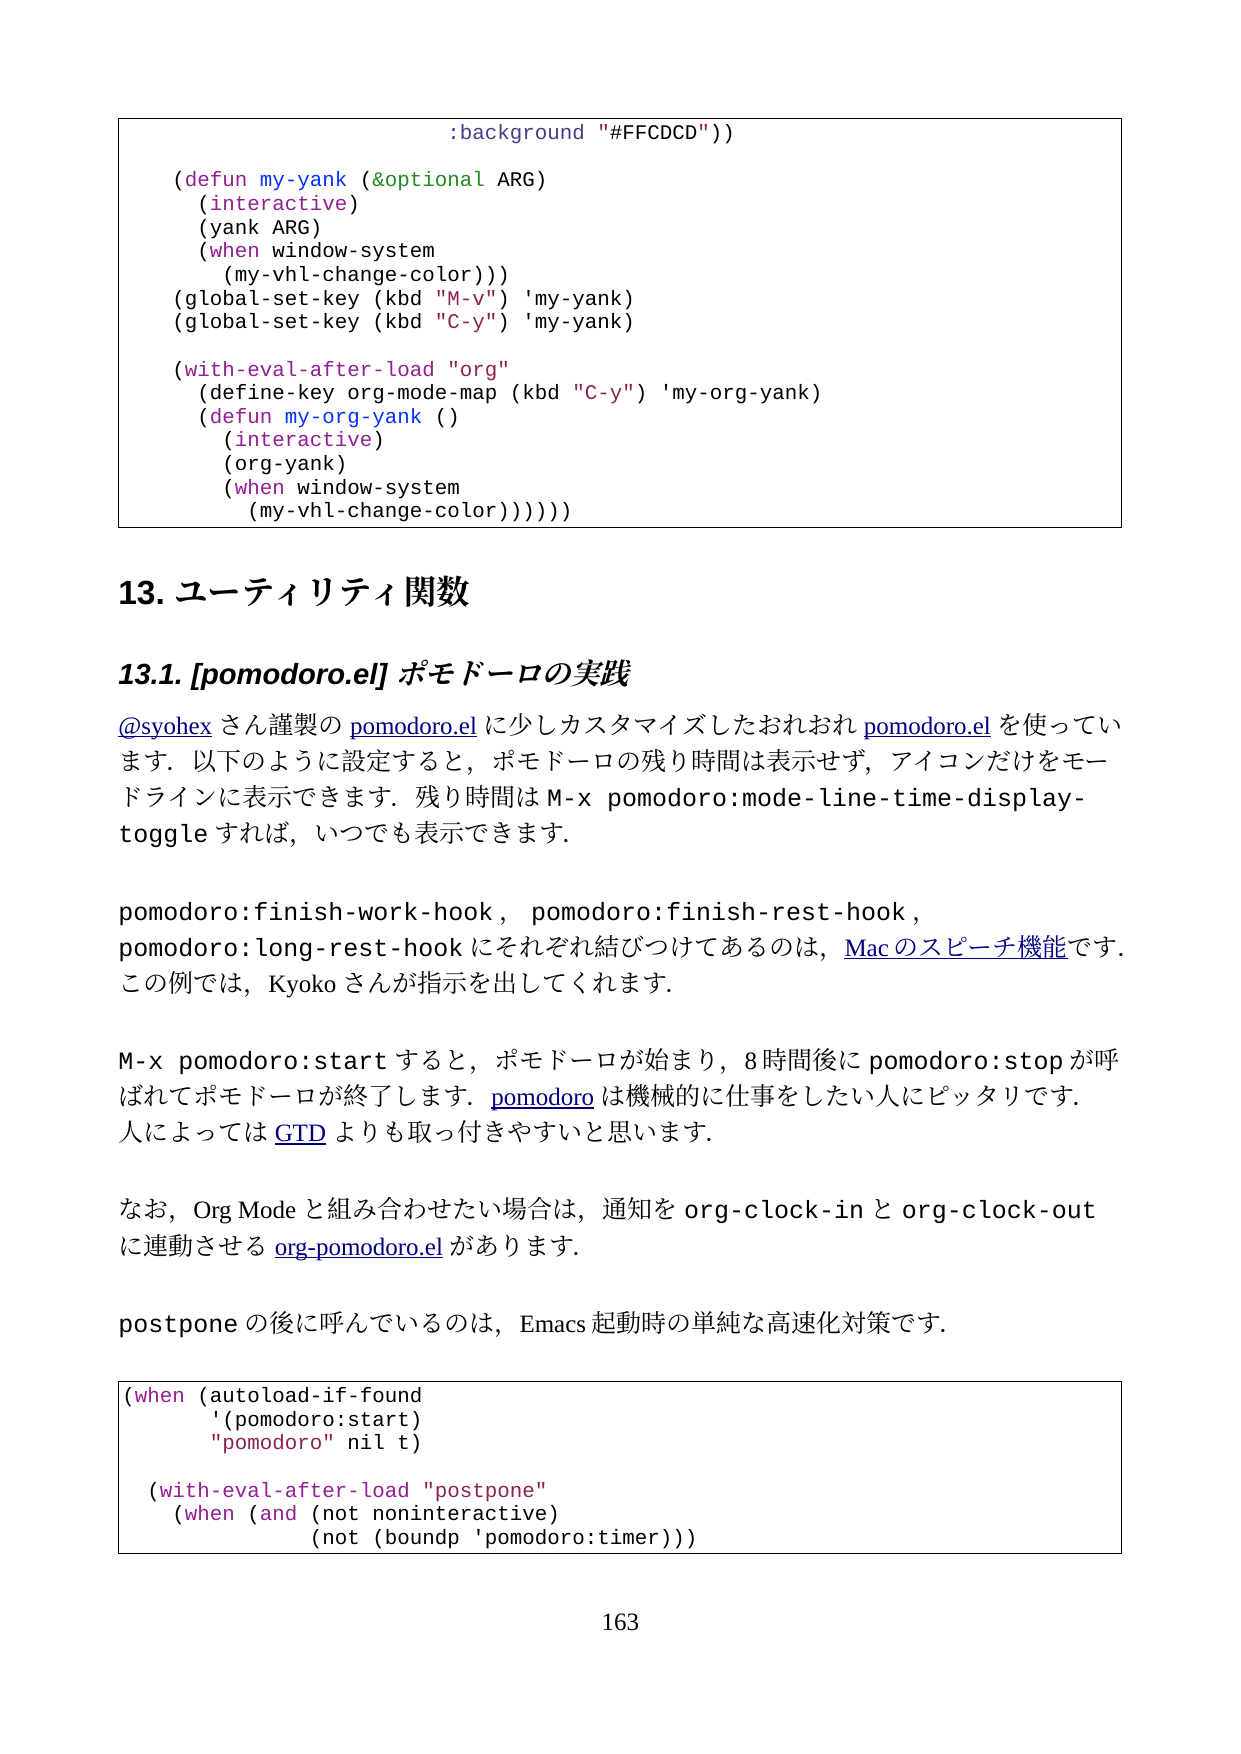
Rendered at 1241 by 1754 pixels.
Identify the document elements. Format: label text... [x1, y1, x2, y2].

text '(pomodoro:start) [119, 1405, 1121, 1428]
text (when window-system [119, 236, 1121, 260]
text postpone の後に呼んでいるのは，Emacs起動時の単純な高速化対策です． [118, 1304, 1122, 1369]
text (not (boundp 'pomodoro:timer))) [119, 1523, 1121, 1553]
text (my-vhl-change-color)))))) [119, 496, 1121, 527]
text (when (autoload-if-found [119, 1382, 1121, 1405]
text "pomodoro" nil t) [119, 1428, 1121, 1452]
text (my-vhl-change-color))) [119, 260, 1121, 284]
text (interactive) [119, 189, 1121, 213]
text (when window-system [119, 473, 1121, 496]
text (define-key org-mode-map (kbd "C-y") 'my-org-yank) [119, 378, 1121, 402]
text M-x pomodoro:start すると，ポモドーロが始まり，8時間後に pomodoro:stop が呼ばれてポモドーロが終了します．pomodoro は機械的に仕事をしたい人にピッタリです．人によっては GTD よりも取っ付きやすいと思います． [118, 1041, 1122, 1178]
subtitle [pomodoro.el] ポモドーロの実践 [118, 651, 1122, 693]
text (global-set-key (kbd "M-v") 'my-yank) [119, 284, 1121, 307]
text (with-eval-after-load "postpone" [119, 1476, 1121, 1499]
text (yank ARG) [119, 213, 1121, 236]
text pomodoro:finish-work-hook ， pomodoro:finish-rest-hook ， pomodoro:long-rest-hook にそれぞれ結びつけてあるのは，Macのスピーチ機能です．この例では，Kyoko さんが指示を出してくれます． [118, 891, 1122, 1028]
text @syohex さん謹製の pomodoro.el に少しカスタマイズしたおれおれ pomodoro.el を使っています．以下のように設定すると，ポモドーロの残り時間は表示せず，アイコンだけをモードラインに表示できます．残り時間は M-x pomodoro:mode-line-time-display-toggle すれば，いつでも表示できます． [118, 706, 1122, 879]
text (when (and (not noninteractive) [119, 1499, 1121, 1523]
subtitle ユーティリティ関数 [118, 565, 1122, 614]
text (global-set-key (kbd "C-y") 'my-yank) [119, 307, 1121, 331]
text (org-yank) [119, 449, 1121, 473]
text なお，Org Mode と組み合わせたい場合は，通知を org-clock-in と org-clock-out に連動させる org-pomodoro.el があります． [118, 1190, 1122, 1291]
text (interactive) [119, 426, 1121, 449]
text (with-eval-after-load "org" [119, 354, 1121, 378]
text :background "#FFCDCD")) [119, 119, 1121, 142]
text (defun my-org-yank () [119, 402, 1121, 426]
text (defun my-yank (&optional ARG) [119, 165, 1121, 189]
